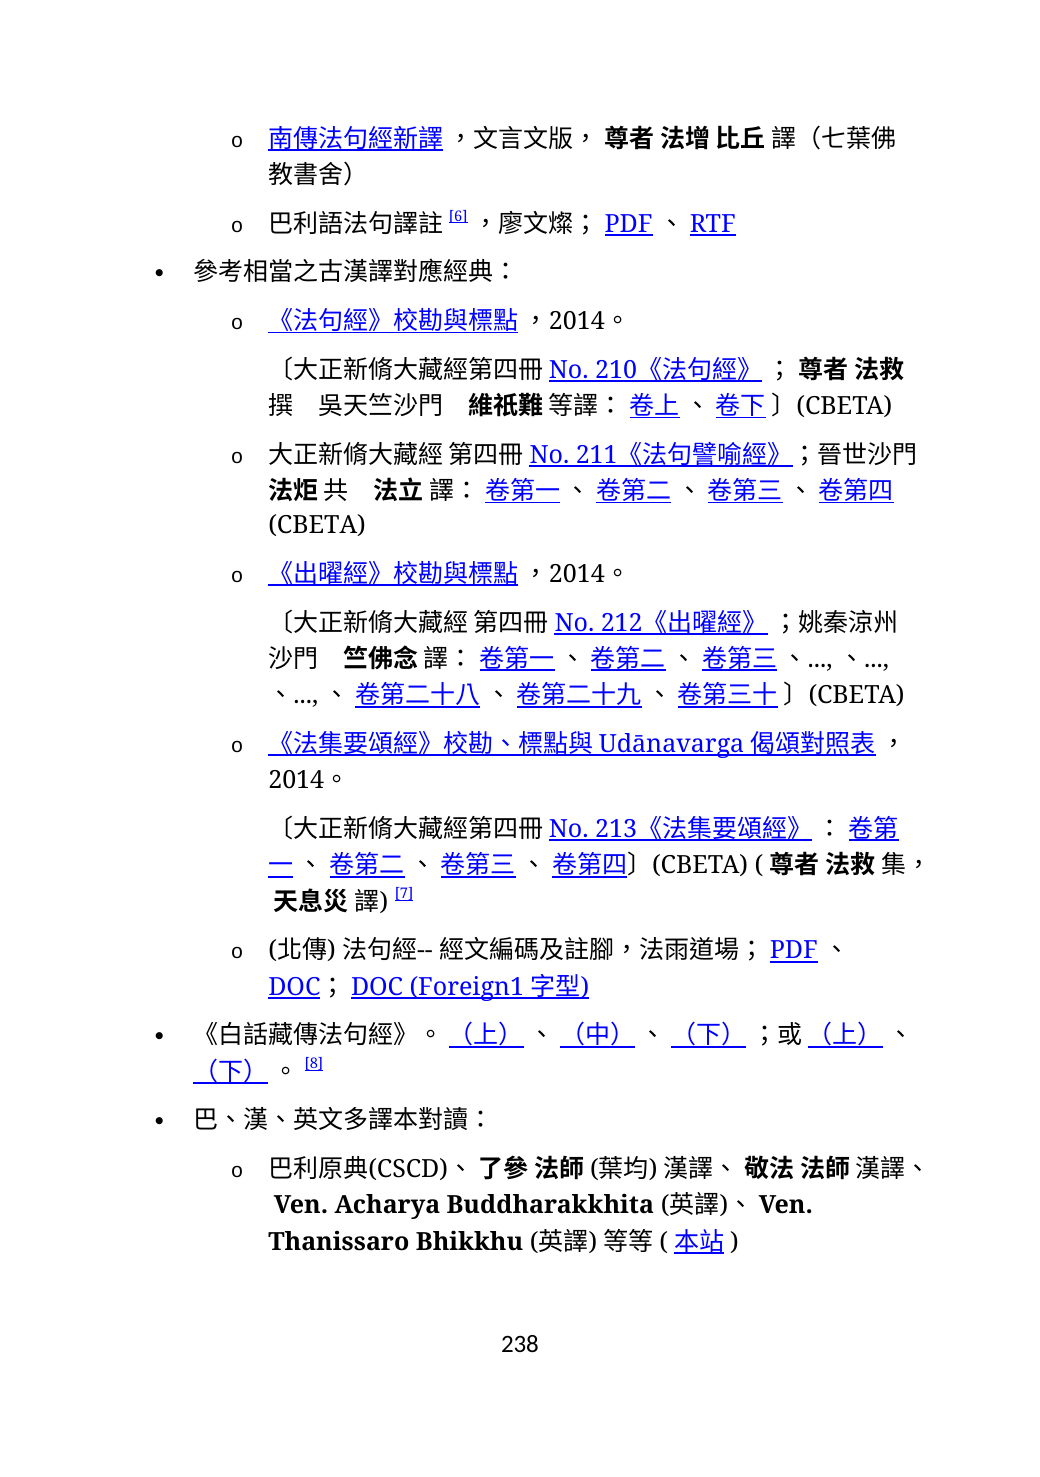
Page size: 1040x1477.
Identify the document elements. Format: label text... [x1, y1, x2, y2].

list 《白話藏傳法句經》。 （上） 、 （中） 、 （下） ；或 （上） 、 （下） 。 [8] [156, 1015, 921, 1087]
text 〔大正新脩大藏經第四冊 No. 213《法集要頌經》 ： 卷第一 、 卷第二 、 卷第三 、 卷第四〕(CBETA) ( 尊者 法救 集， 天息災 譯) [7] [268, 808, 921, 917]
list 《法集要頌經》校勘、標點與 Udānavarga 偈頌對照表 ，2014。 [231, 723, 921, 796]
list 巴利語法句譯註 [6] ，廖文燦； PDF 、 RTF [231, 203, 921, 239]
list 南傳法句經新譯 ，文言文版， 尊者 法增 比丘 譯（七葉佛教書舍） [231, 118, 921, 191]
list 大正新脩大藏經 第四冊 No. 211《法句譬喻經》；晉世沙門 法炬 共 法立 譯： 卷第一 、 卷第二 、 卷第三 、 卷第四 (CBETA) [231, 434, 921, 541]
list 巴、漢、英文多譯本對讀： [156, 1100, 921, 1136]
list 巴利原典(CSCD)、 了參 法師 (葉均) 漢譯、 敬法 法師 漢譯、 Ven. Acharya Buddharakkhita (英譯)、 Ven. Thanissaro Bhikkhu (英譯) 等等 ( 本站 ) [231, 1148, 921, 1257]
text 〔大正新脩大藏經 第四冊 No. 212《出曜經》 ；姚秦涼州沙門 竺佛念 譯： 卷第一 、 卷第二 、 卷第三 、..., 、..., 、..., 、 卷第二十八 、 卷第二十九 、 卷第三十 〕(CBETA) [268, 602, 921, 711]
list 《出曜經》校勘與標點 ，2014。 [231, 553, 921, 590]
text 〔大正新脩大藏經第四冊 No. 210《法句經》 ； 尊者 法救 撰 吳天竺沙門 維祇難 等譯： 卷上 、 卷下 〕(CBETA) [268, 349, 921, 422]
list (北傳) 法句經-- 經文編碼及註腳，法雨道場； PDF 、 DOC； DOC (Foreign1 字型) [231, 930, 921, 1002]
list 《法句經》校勘與標點 ，2014。 [231, 301, 921, 337]
list 參考相當之古漢譯對應經典： [156, 252, 921, 288]
